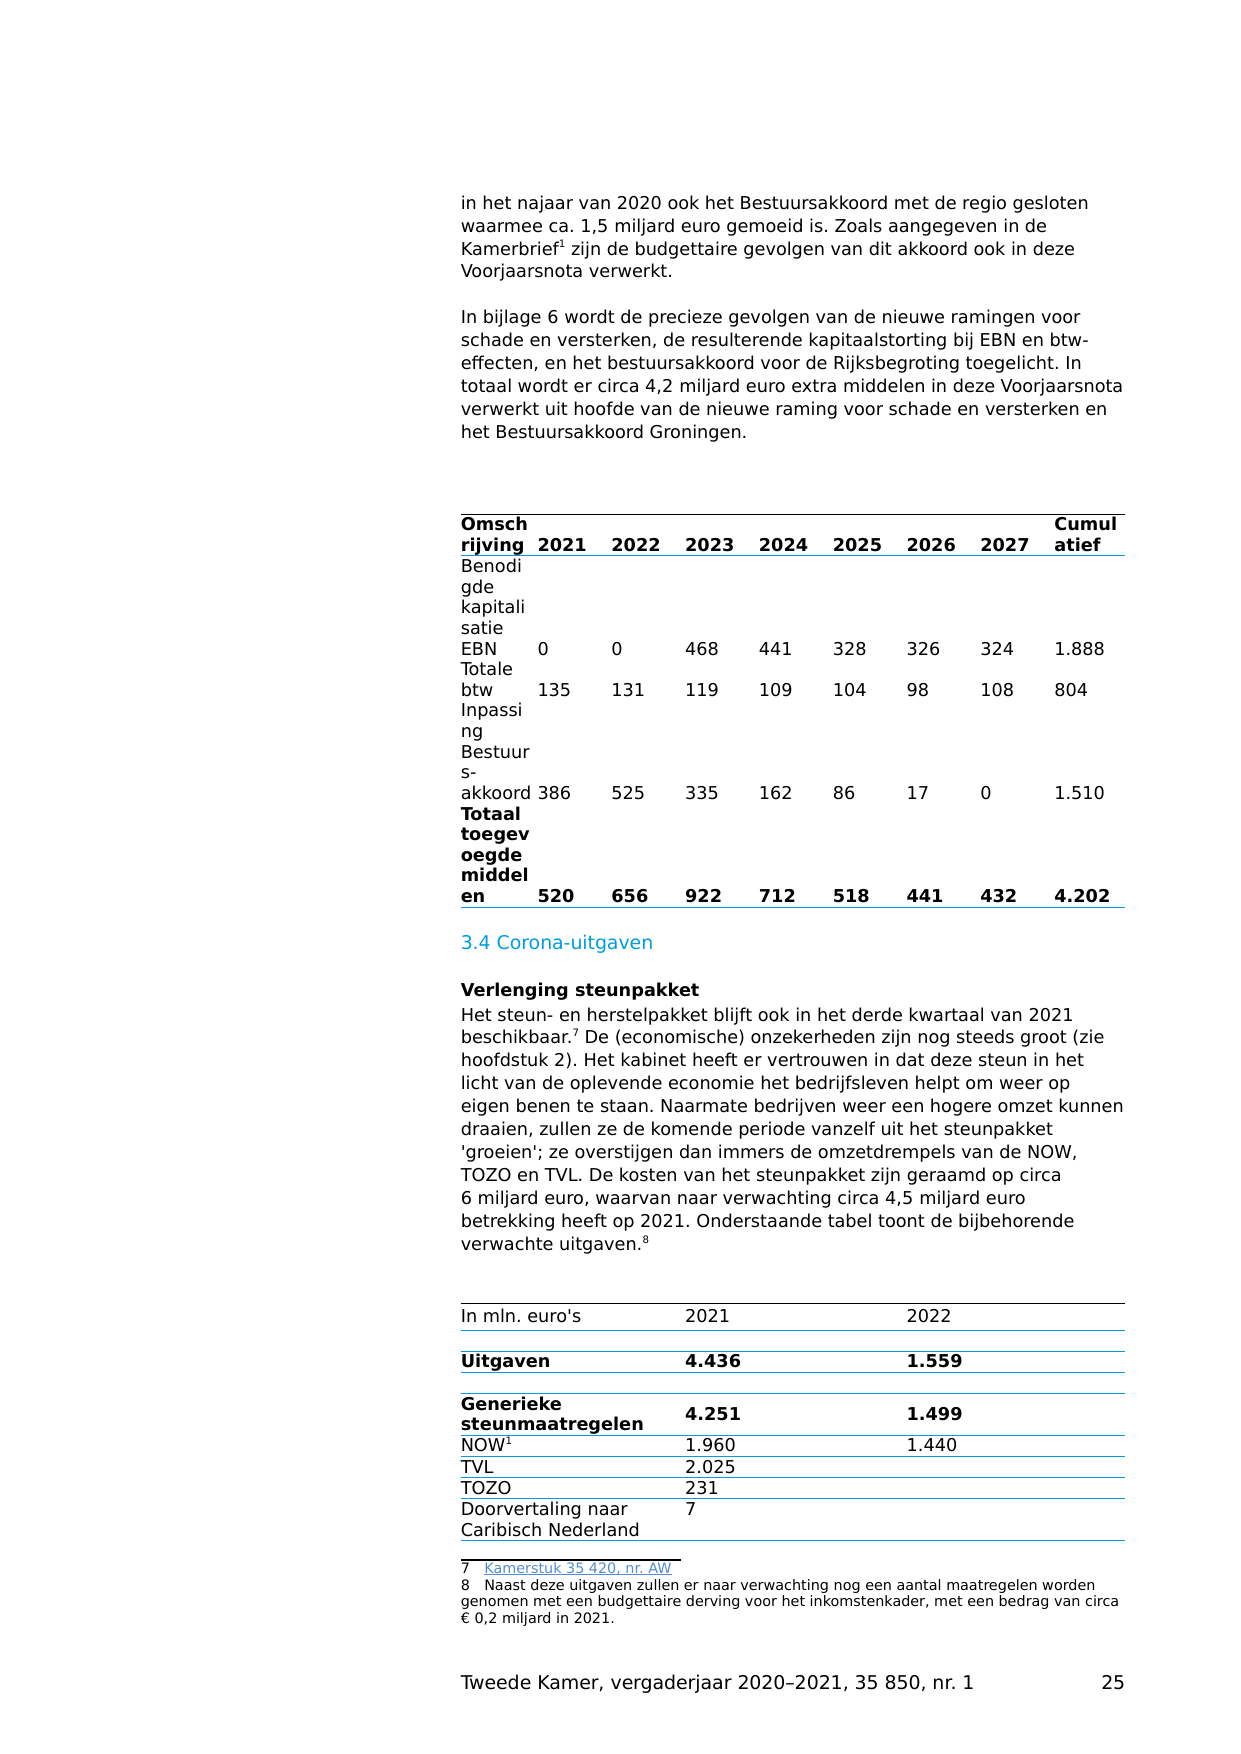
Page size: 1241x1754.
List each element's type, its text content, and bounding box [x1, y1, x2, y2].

table_cell 335 [682, 700, 756, 803]
table_cell 2021 [534, 515, 608, 555]
table_cell 804 [1051, 659, 1125, 700]
table_cell 468 [682, 556, 756, 659]
table_cell 2027 [977, 515, 1051, 555]
text __Kamerstuk 35 420, nr. AW [461, 1560, 1125, 1577]
table_cell 441 [756, 556, 830, 659]
table_header Tabel 3.4 verwachte uitgaven verlenging steunmaatregelen [461, 1278, 1125, 1303]
table_cell 386 [534, 700, 608, 803]
table_cell 135 [534, 659, 608, 700]
table_cell 922 [682, 804, 756, 907]
table_cell [682, 1373, 903, 1393]
table_cell 162 [756, 700, 830, 803]
table_cell Cumulatief [1051, 515, 1125, 555]
table_cell 1.960 [682, 1436, 903, 1456]
table_cell [904, 1331, 1125, 1351]
table_cell 17 [904, 700, 977, 803]
table_cell [904, 1499, 1125, 1540]
table_cell 4.202 [1051, 804, 1125, 907]
table_cell 104 [830, 659, 903, 700]
table_cell 86 [830, 700, 903, 803]
table_cell 0 [608, 556, 682, 659]
table_cell Inpassing Bestuurs-akkoord [461, 700, 534, 803]
table_cell 441 [904, 804, 977, 907]
table_cell 2022 [904, 1304, 1125, 1330]
table_cell In mln. euro's [461, 1304, 682, 1330]
table_cell Totale btw [461, 659, 534, 700]
table_cell 1.440 [904, 1436, 1125, 1456]
text In bijlage 6 wordt de precieze gevolgen van de nieuwe ramingen voor schade en versterken, de resulterende kapitaalstorting bij EBN en btw-effecten, en het bestuursakkoord voor de Rijksbegroting toegelicht. In totaal wordt er circa 4,2 miljard euro extra middelen in deze Voorjaarsnota verwerkt uit hoofde van de nieuwe raming voor schade en versterken en het Bestuursakkoord Groningen. [461, 305, 1125, 443]
table_cell 131 [608, 659, 682, 700]
table_cell 2.025 [682, 1457, 903, 1477]
table_cell [461, 1373, 682, 1393]
table_cell 525 [608, 700, 682, 803]
table_cell 326 [904, 556, 977, 659]
text Het steun- en herstelpakket blijft ook in het derde kwartaal van 2021 beschikbaar. De (economische) onzekerheden zijn nog steeds groot (zie hoofdstuk 2). Het kabinet heeft er vertrouwen in dat deze steun in het licht van de oplevende economie het bedrijfsleven helpt om weer op eigen benen te staan. Naarmate bedrijven weer een hogere omzet kunnen draaien, zullen ze de komende periode vanzelf uit het steunpakket 'groeien'; ze overstijgen dan immers de omzetdrempels van de NOW, TOZO en TVL. De kosten van het steunpakket zijn geraamd op circa 6 miljard euro, waarvan naar verwachting circa 4,5 miljard euro betrekking heeft op 2021. Onderstaande tabel toont de bijbehorende verwachte uitgaven. [461, 1003, 1125, 1255]
table_cell 4.251 [682, 1394, 903, 1435]
table_cell 518 [830, 804, 903, 907]
table_cell 2024 [756, 515, 830, 555]
table_cell Generieke steunmaatregelen [461, 1394, 682, 1435]
table_cell 1.499 [904, 1394, 1125, 1435]
table_cell Uitgaven [461, 1352, 682, 1372]
table_cell 0 [534, 556, 608, 659]
text __Naast deze uitgaven zullen er naar verwachting nog een aantal maatregelen worden genomen met een budgettaire derving voor het inkomstenkader, met een bedrag van circa € 0,2 miljard in 2021. [461, 1577, 1125, 1627]
table_cell 7 [682, 1499, 903, 1540]
table_cell 432 [977, 804, 1051, 907]
table_cell 1.888 [1051, 556, 1125, 659]
table_header Tabel 3.3.2.1 Totaal aanvullende middelen Voorjaarsnota (bedragen in mln. euro, - = saldoverbeterend) [461, 466, 1125, 514]
table_cell 4.436 [682, 1352, 903, 1372]
table_cell 119 [682, 659, 756, 700]
table_cell 520 [534, 804, 608, 907]
table_cell 1.559 [904, 1352, 1125, 1372]
text Verlenging steunpakket [461, 978, 1125, 1001]
table_cell [904, 1478, 1125, 1498]
table_cell [461, 1331, 682, 1351]
table_cell 98 [904, 659, 977, 700]
table_cell 108 [977, 659, 1051, 700]
table_cell 231 [682, 1478, 903, 1498]
table_cell 2022 [608, 515, 682, 555]
table_cell 2023 [682, 515, 756, 555]
table_cell 656 [608, 804, 682, 907]
title 3.4 Corona-uitgaven [461, 932, 1125, 954]
table_cell Doorvertaling naar Caribisch Nederland [461, 1499, 682, 1540]
table_cell [682, 1331, 903, 1351]
table_cell 712 [756, 804, 830, 907]
table_cell NOW1 [461, 1436, 682, 1456]
table_cell Totaal toegevoegde middelen [461, 804, 534, 907]
table_cell Omschrijving [461, 515, 534, 555]
table_cell [904, 1373, 1125, 1393]
table_cell 1.510 [1051, 700, 1125, 803]
table_cell [904, 1457, 1125, 1477]
table_cell 2021 [682, 1304, 903, 1330]
table_cell 2026 [904, 515, 977, 555]
table_cell 328 [830, 556, 903, 659]
table_cell 2025 [830, 515, 903, 555]
table_cell TOZO [461, 1478, 682, 1498]
table_cell 109 [756, 659, 830, 700]
text in het najaar van 2020 ook het Bestuursakkoord met de regio gesloten waarmee ca. 1,5 miljard euro gemoeid is. Zoals aangegeven in de Kamerbrief1 zijn de budgettaire gevolgen van dit akkoord ook in deze Voorjaarsnota verwerkt. [461, 191, 1125, 282]
table_cell TVL [461, 1457, 682, 1477]
table_cell 0 [977, 700, 1051, 803]
table_cell Benodigde kapitalisatie EBN [461, 556, 534, 659]
table_cell 324 [977, 556, 1051, 659]
